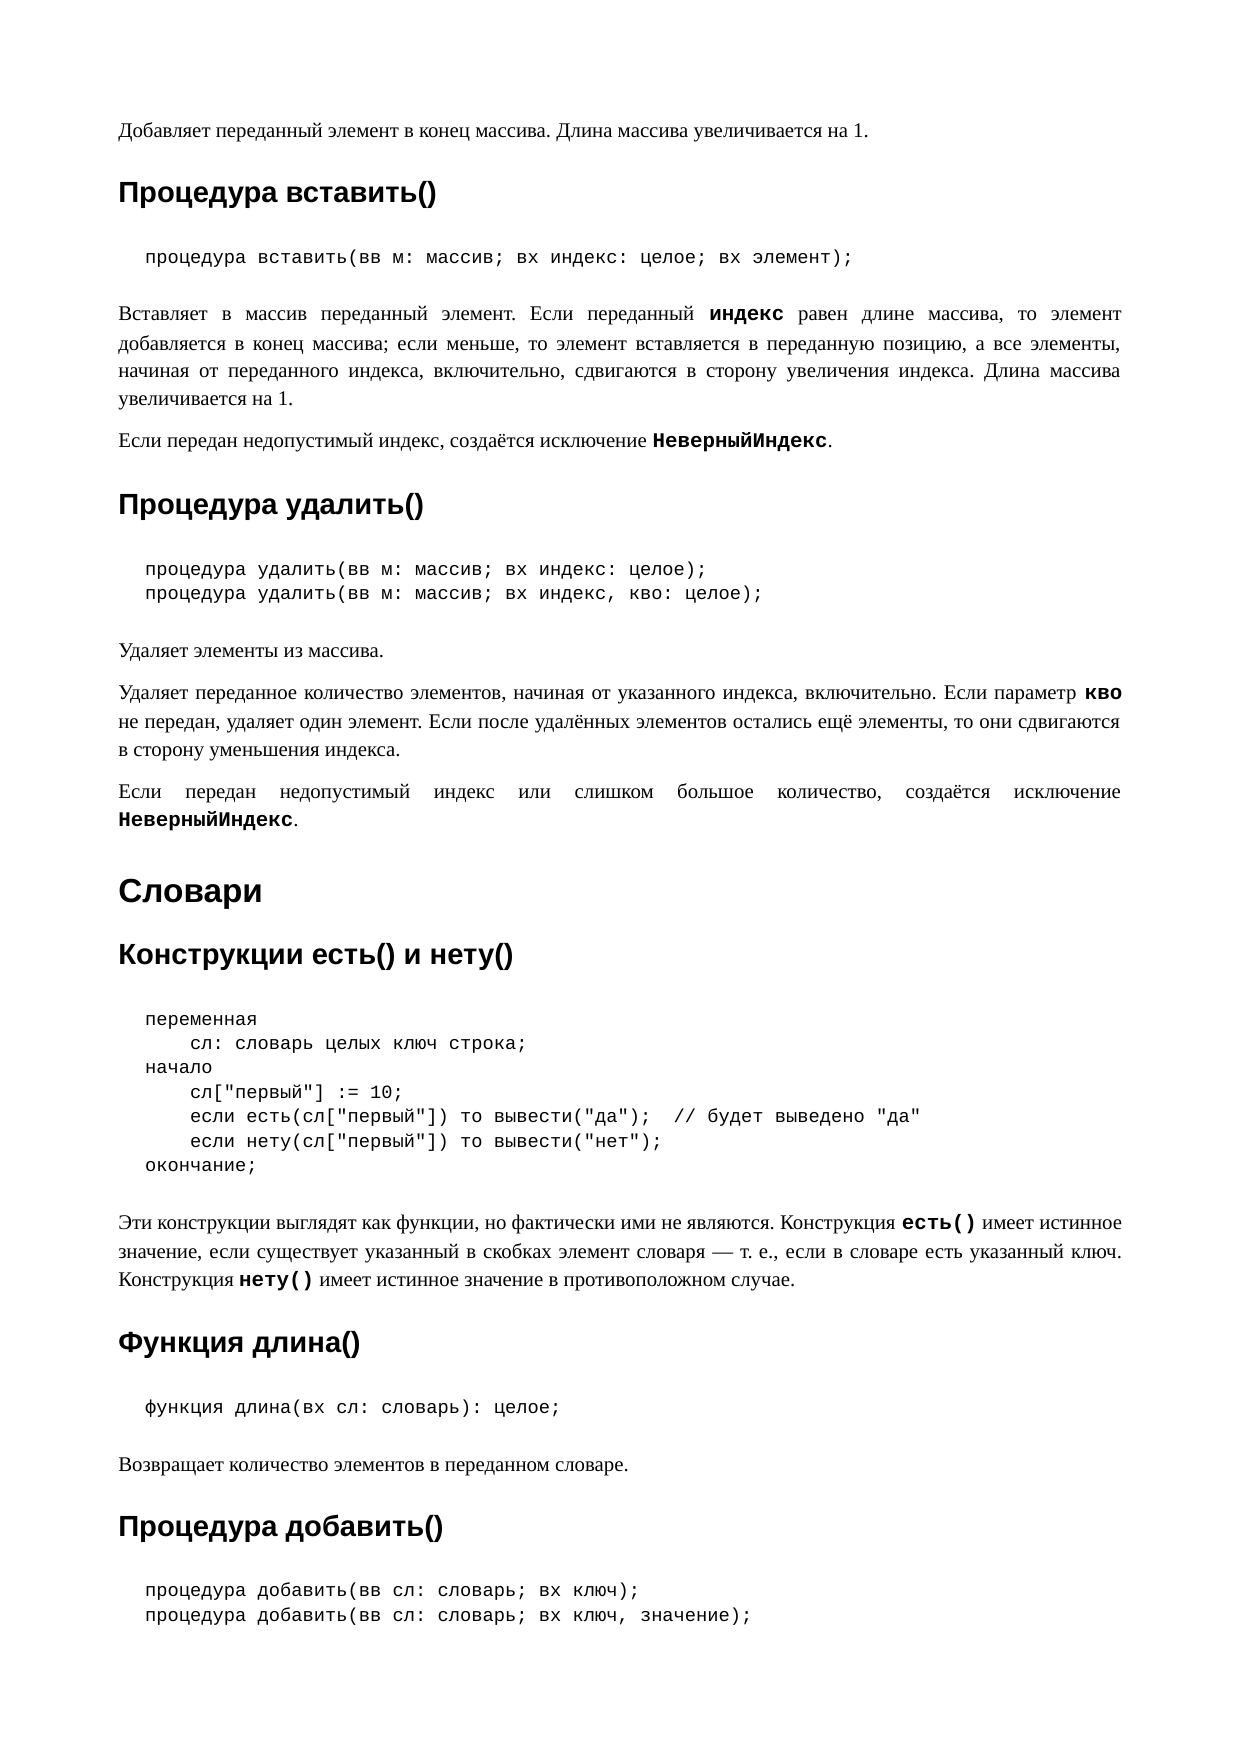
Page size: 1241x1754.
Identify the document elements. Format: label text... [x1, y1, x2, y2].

text процедура удалить(вв м: массив; вх индекс, кво: целое); [136, 575, 1104, 614]
text процедура вставить(вв м: массив; вх индекс: целое; вх элемент); [136, 239, 1104, 278]
subtitle Процедура вставить() [118, 175, 1122, 208]
subtitle Словари [118, 871, 1122, 910]
text Удаляет элементы из массива. [118, 638, 1122, 662]
text Удаляет переданное количество элементов, начиная от указанного индекса, включительно. Если параметр кво не передан, удаляет один элемент. Если после удалённых элементов остались ещё элементы, то они сдвигаются в сторону уменьшения индекса. [118, 680, 1122, 761]
subtitle Функция длина() [118, 1325, 1122, 1359]
text Эти конструкции выглядят как функции, но фактически ими не являются. Конструкция есть() имеет истинное значение, если существует указанный в скобках элемент словаря — т. е., если в словаре есть указанный ключ. Конструкция нету() имеет истинное значение в противоположном случае. [118, 1210, 1122, 1292]
text Возвращает количество элементов в переданном словаре. [118, 1452, 1122, 1476]
text функция длина(вх сл: словарь): целое; [136, 1389, 1104, 1428]
text Добавляет переданный элемент в конец массива. Длина массива увеличивается на 1. [118, 118, 1122, 142]
subtitle Конструкции есть() и нету() [118, 937, 1122, 971]
text Если передан недопустимый индекс или слишком большое количество, создаётся исключение НеверныйИндекс. [118, 779, 1122, 832]
text процедура удалить(вв м: массив; вх индекс: целое); [136, 551, 1104, 575]
text переменная сл: словарь целых ключ строка; начало сл["первый"] := 10; если есть(сл["первый"]) то вывести("да"); // будет выведено "да" если нету(сл["первый"]) то вывести("нет"); окончание; [136, 1001, 1104, 1186]
subtitle Процедура удалить() [118, 487, 1122, 520]
text Вставляет в массив переданный элемент. Если переданный индекс равен длине массива, то элемент добавляется в конец массива; если меньше, то элемент вставляется в переданную позицию, а все элементы, начиная от переданного индекса, включительно, сдвигаются в сторону увеличения индекса. Длина массива увеличивается на 1. [118, 301, 1122, 410]
text Если передан недопустимый индекс, создаётся исключение НеверныйИндекс. [118, 428, 1122, 454]
text процедура добавить(вв сл: словарь; вх ключ); [136, 1572, 1104, 1597]
subtitle Процедура добавить() [118, 1508, 1122, 1542]
text процедура добавить(вв сл: словарь; вх ключ, значение); [136, 1597, 1104, 1636]
